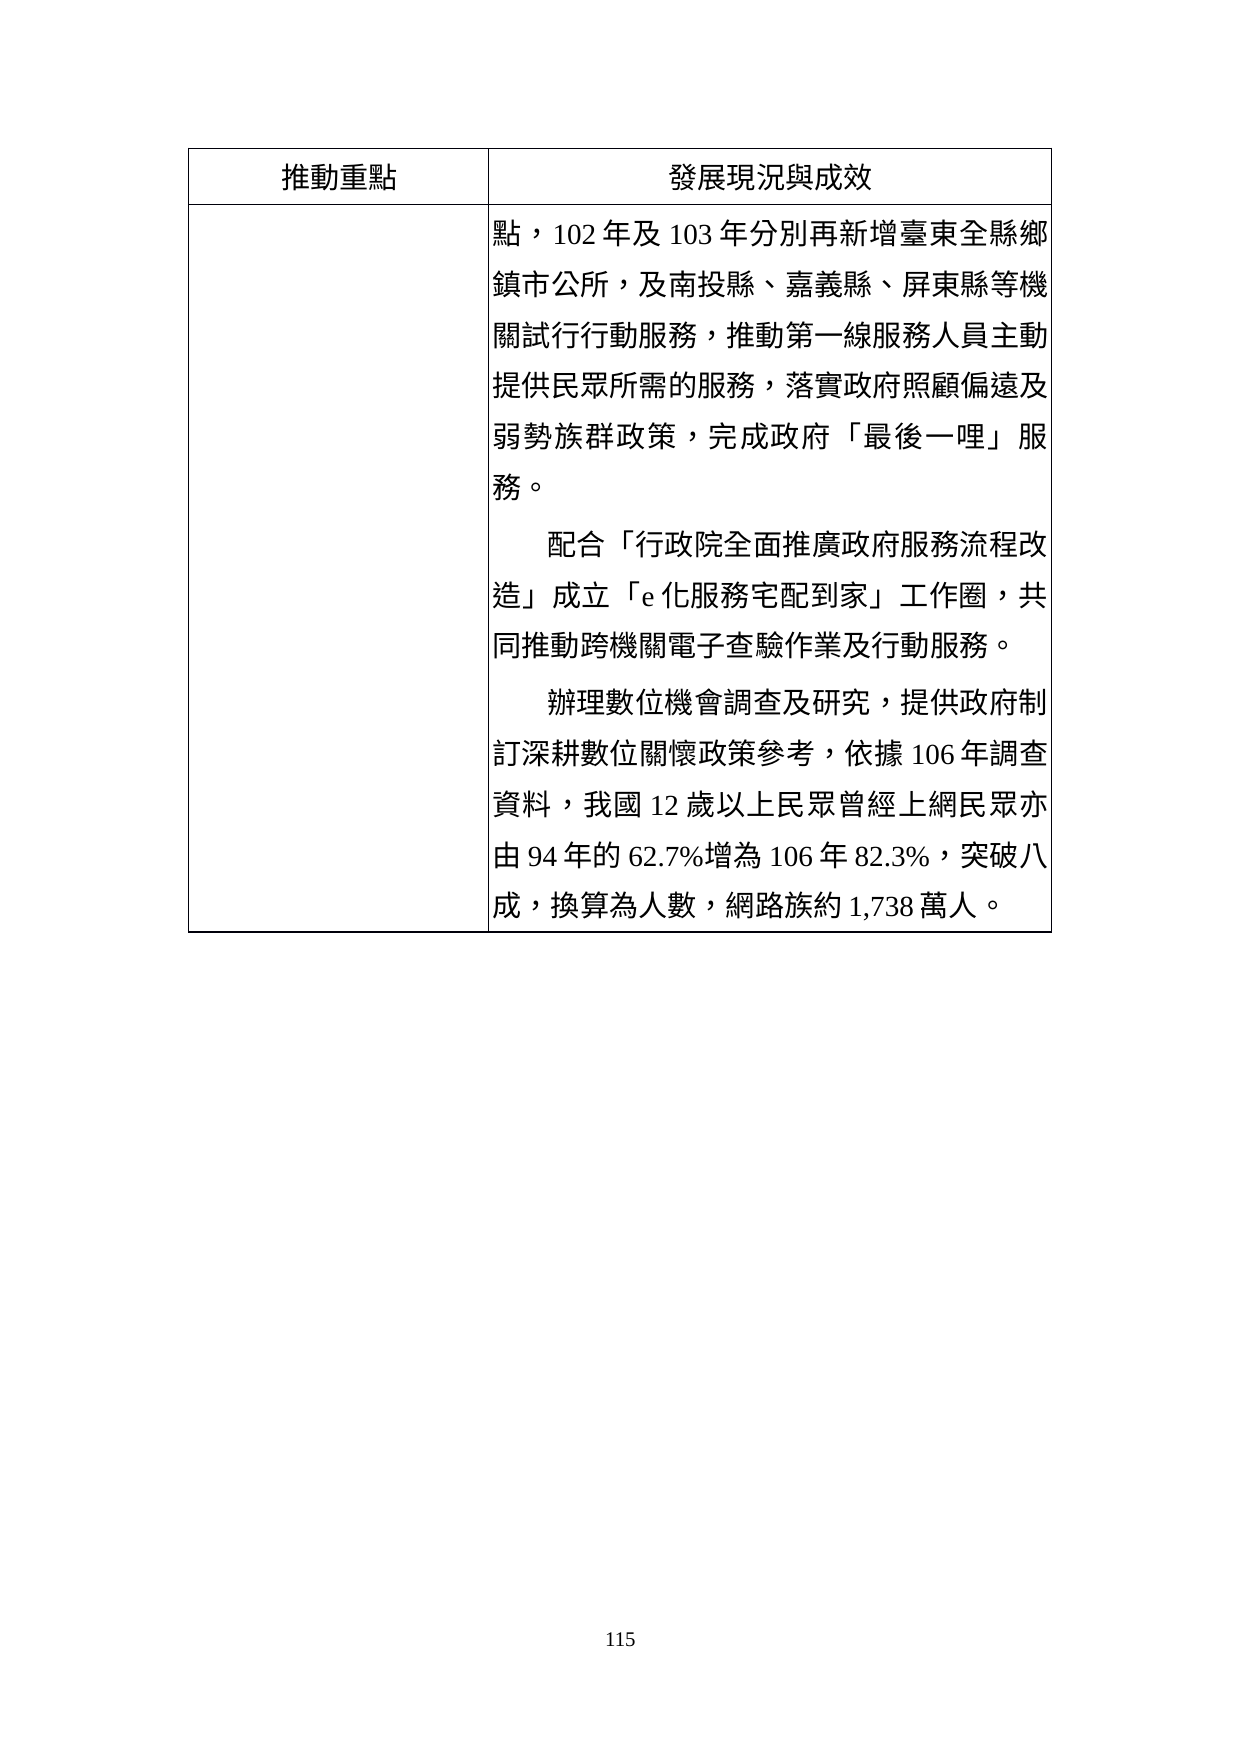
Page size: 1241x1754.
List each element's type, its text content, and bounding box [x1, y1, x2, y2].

table_cell [189, 205, 488, 931]
table_header 發展現況與成效 [489, 149, 1051, 203]
table_header 推動重點 [189, 149, 488, 203]
table_cell 點，102年及103年分別再新增臺東全縣鄉鎮市公所，及南投縣、嘉義縣、屏東縣等機關試行行動服務，推動第一線服務人員主動提供民眾所需的服務，落實政府照顧偏遠及弱勢族群政策，完成政府「最後一哩」服務。 配合「行政院全面推廣政府服務流程改造」成立「e化服務宅配到家」工作圈，共同推動跨機關電子查驗作業及行動服務。 辦理數位機會調查及研究，提供政府制訂深耕數位關懷政策參考，依據106年調查資料，我國12歲以上民眾曾經上網民眾亦由94年的62.7%增為106年82.3%，突破八成，換算為人數，網路族約1,738萬人。 [489, 205, 1051, 931]
